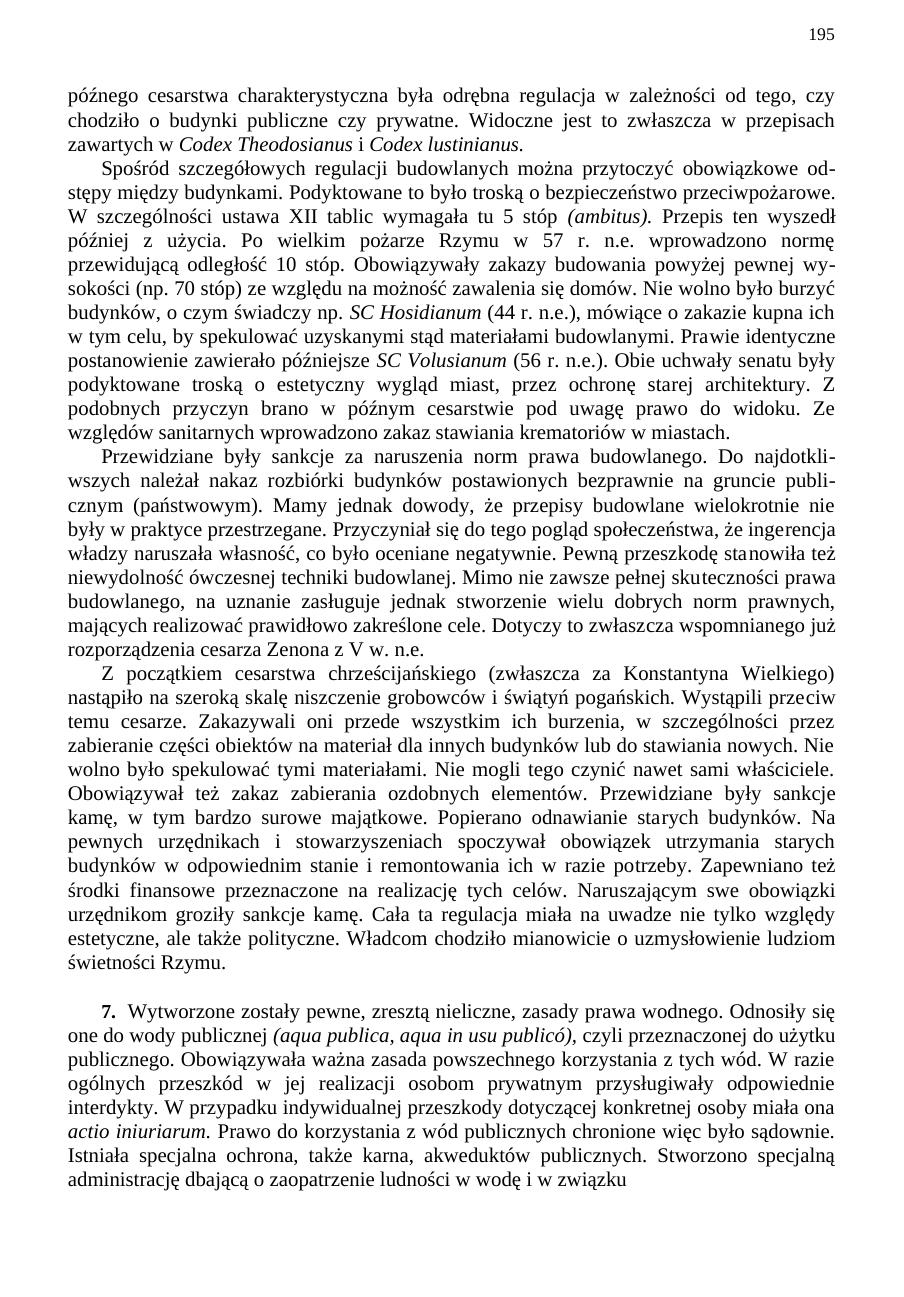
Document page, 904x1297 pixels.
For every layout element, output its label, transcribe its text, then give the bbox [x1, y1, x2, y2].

text Przewidziane były sankcje za naruszenia norm prawa budowlanego. Do najdotkli­wszych należał nakaz rozbiórki budynków postawionych bezprawnie na gruncie publi­cznym (państwowym). Mamy jednak dowody, że przepisy budowlane wielokrotnie nie były w praktyce przestrzegane. Przyczyniał się do tego pogląd społeczeństwa, że inge­rencja władzy naruszała własność, co było oceniane negatywnie. Pewną przeszkodę sta­nowiła też niewydolność ówczesnej techniki budowlanej. Mimo nie zawsze pełnej sku­teczności prawa budowlanego, na uznanie zasługuje jednak stworzenie wielu dobrych norm prawnych, mających realizować prawidłowo zakreślone cele. Dotyczy to zwłasz­cza wspomnianego już rozporządzenia cesarza Zenona z V w. n.e. [68, 444, 836, 661]
list Wytworzone zostały pewne, zresztą nieliczne, zasady prawa wodnego. Odnosiły się one do wody publicznej (aqua publica, aqua in usu publicó), czyli przeznaczonej do użytku publicznego. Obowiązywała ważna zasada powszechnego korzystania z tych wód. W razie ogólnych przeszkód w jej realizacji osobom prywatnym przysługiwały odpowiednie interdykty. W przypadku indywidualnej przeszkody dotyczącej konkretnej osoby miała ona actio iniuriarum. Prawo do korzystania z wód publicznych chronione więc było sądownie. Istniała specjalna ochrona, także karna, akweduktów publicznych. Stworzono specjalną administrację dbającą o zaopatrzenie ludności w wodę i w związku [68, 999, 836, 1191]
text Spośród szczegółowych regulacji budowlanych można przytoczyć obowiązkowe od­stępy między budynkami. Podyktowane to było troską o bezpieczeństwo przeciwpoża­rowe. W szczególności ustawa XII tablic wymagała tu 5 stóp (ambitus). Przepis ten wy­szedł później z użycia. Po wielkim pożarze Rzymu w 57 r. n.e. wprowadzono normę przewidującą odległość 10 stóp. Obowiązywały zakazy budowania powyżej pewnej wy­sokości (np. 70 stóp) ze względu na możność zawalenia się domów. Nie wolno było burzyć budynków, o czym świadczy np. SC Hosidianum (44 r. n.e.), mówiące o zakazie kupna ich w tym celu, by spekulować uzyskanymi stąd materiałami budowlanymi. Pra­wie identyczne postanowienie zawierało późniejsze SC Volusianum (56 r. n.e.). Obie uchwały senatu były podyktowane troską o estetyczny wygląd miast, przez ochronę sta­rej architektury. Z podobnych przyczyn brano w późnym cesarstwie pod uwagę prawo do widoku. Ze względów sanitarnych wprowadzono zakaz stawiania krematoriów w miastach. [68, 156, 836, 444]
text 195 [808, 23, 837, 44]
text późnego cesarstwa charakterystyczna była odrębna regulacja w zależności od tego, czy chodziło o budynki publiczne czy prywatne. Widoczne jest to zwłaszcza w przepisach zawartych w Codex Theodosianus i Codex lustinianus. [68, 83, 836, 156]
text Z początkiem cesarstwa chrześcijańskiego (zwłaszcza za Konstantyna Wielkiego) nastąpiło na szeroką skalę niszczenie grobowców i świątyń pogańskich. Wystąpili prze­ciw temu cesarze. Zakazywali oni przede wszystkim ich burzenia, w szczególności przez zabieranie części obiektów na materiał dla innych budynków lub do stawiania nowych. Nie wolno było spekulować tymi materiałami. Nie mogli tego czynić nawet sami właściciele. Obowiązywał też zakaz zabierania ozdobnych elementów. Przewi­dziane były sankcje kamę, w tym bardzo surowe majątkowe. Popierano odnawianie sta­rych budynków. Na pewnych urzędnikach i stowarzyszeniach spoczywał obowiązek utrzymania starych budynków w odpowiednim stanie i remontowania ich w razie po­trzeby. Zapewniano też środki finansowe przeznaczone na realizację tych celów. Naru­szającym swe obowiązki urzędnikom groziły sankcje kamę. Cała ta regulacja miała na uwadze nie tylko względy estetyczne, ale także polityczne. Władcom chodziło miano­wicie o uzmysłowienie ludziom świetności Rzymu. [68, 661, 836, 974]
